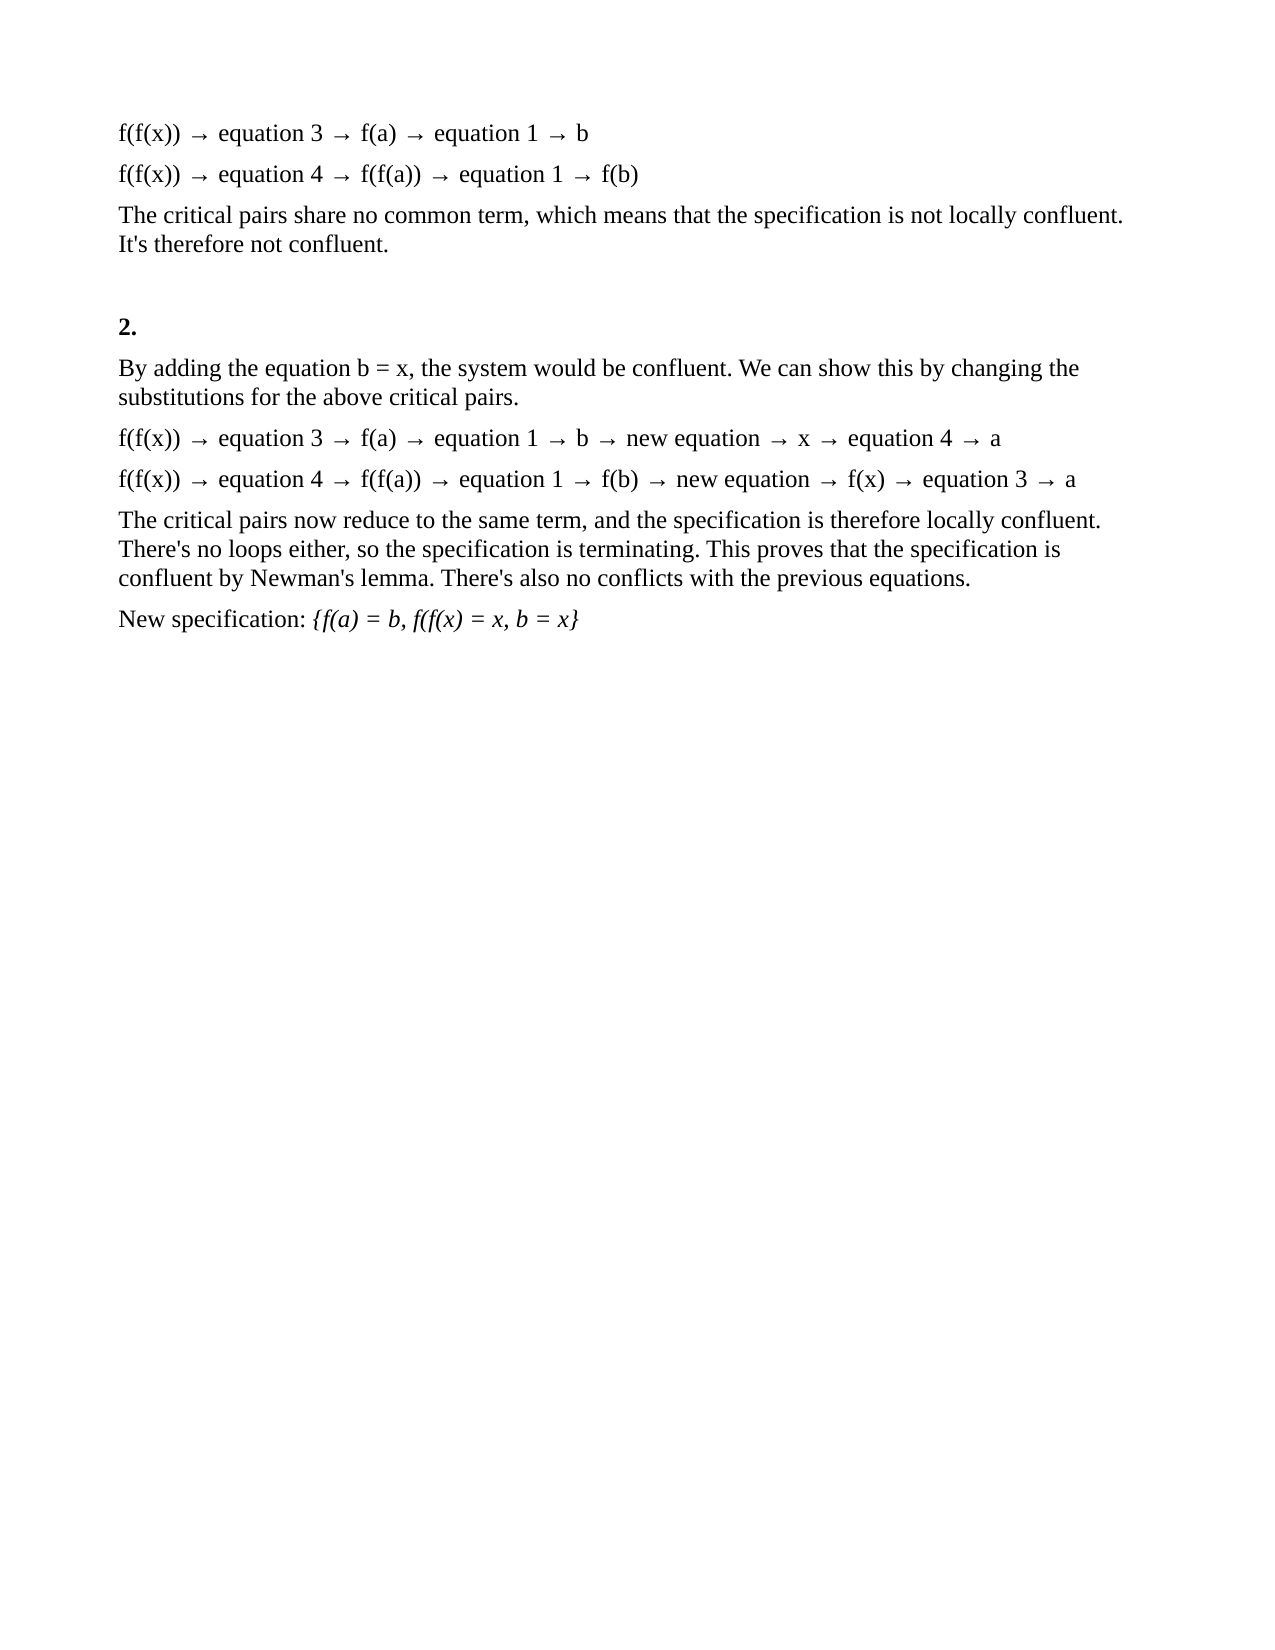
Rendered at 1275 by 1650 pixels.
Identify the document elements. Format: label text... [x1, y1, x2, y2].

text f(f(x)) → equation 3 → f(a) → equation 1 → b [118, 118, 1157, 147]
text f(f(x)) → equation 4 → f(f(a)) → equation 1 → f(b) [118, 159, 1157, 188]
text The critical pairs now reduce to the same term, and the specification is therefore locally confluent. There's no loops either, so the specification is terminating. This proves that the specification is confluent by Newman's lemma. There's also no conflicts with the previous equations. [118, 506, 1157, 592]
text f(f(x)) → equation 3 → f(a) → equation 1 → b → new equation → x → equation 4 → a [118, 423, 1157, 452]
text The critical pairs share no common term, which means that the specification is not locally confluent. It's therefore not confluent. [118, 201, 1157, 258]
text f(f(x)) → equation 4 → f(f(a)) → equation 1 → f(b) → new equation → f(x) → equation 3 → a [118, 464, 1157, 493]
text New specification: {f(a) = b, f(f(x) = x, b = x} [118, 604, 1157, 633]
text By adding the equation b = x, the system would be confluent. We can show this by changing the substitutions for the above critical pairs. [118, 353, 1157, 411]
text 2. [118, 312, 1157, 341]
